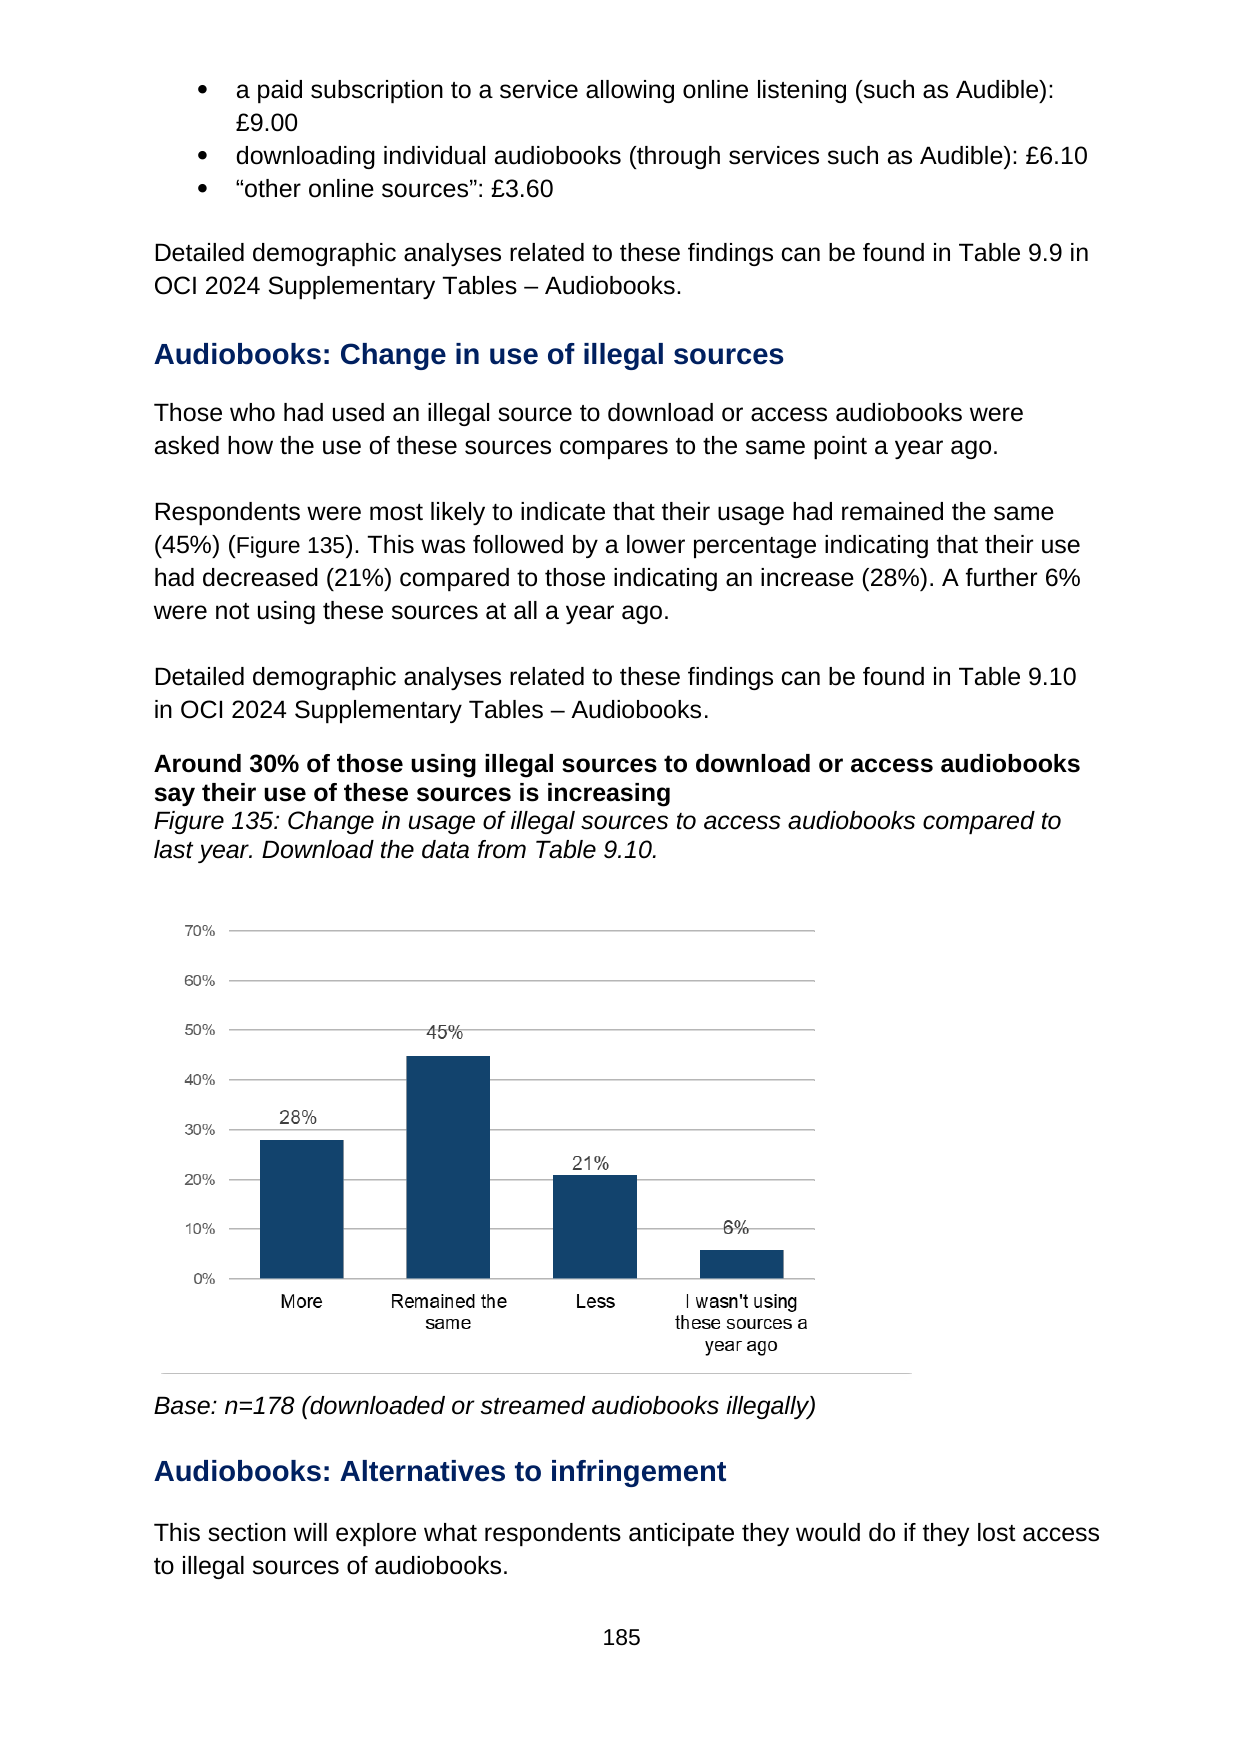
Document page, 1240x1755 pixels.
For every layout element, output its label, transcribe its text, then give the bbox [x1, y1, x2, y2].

text Respondents were most likely to indicate that their usage had remained the same (45%) (Figure 135). This was followed by a lower percentage indicating that their use had decreased (21%) compared to those indicating an increase (28%). A further 6% were not using these sources at all a year ago. [153, 497, 1089, 624]
text Detailed demographic analyses related to these findings can be found in Table 9.9 in OCI 2024 Supplementary Tables – Audiobooks. [153, 238, 1101, 299]
list “other online sources”: £3.60 [198, 174, 1089, 203]
text Base: n=178 (downloaded or streamed audiobooks illegally) [153, 1391, 1089, 1419]
subtitle Audiobooks: Change in use of illegal sources [153, 337, 1089, 370]
text This section will explore what respondents anticipate they would do if they lost access to illegal sources of audiobooks. [153, 1518, 1101, 1579]
text Detailed demographic analyses related to these findings can be found in Table 9.10 in OCI 2024 Supplementary Tables – Audiobooks. [153, 662, 1101, 724]
list a paid subscription to a service allowing online listening (such as Audible): £9.00 [198, 75, 1089, 137]
subtitle Around 30% of those using illegal sources to download or access audiobooks say their use of these sources is increasing [153, 749, 1089, 806]
text Those who had used an illegal source to download or access audiobooks were asked how the use of these sources compares to the same point a year ago. [153, 398, 1089, 459]
list downloading individual audiobooks (through services such as Audible): £6.10 [198, 141, 1089, 170]
subtitle Audiobooks: Alternatives to infringement [153, 1454, 1089, 1487]
text Figure 135: Change in usage of illegal sources to access audiobooks compared to last year. Download the data from Table 9.10. [153, 806, 1089, 864]
